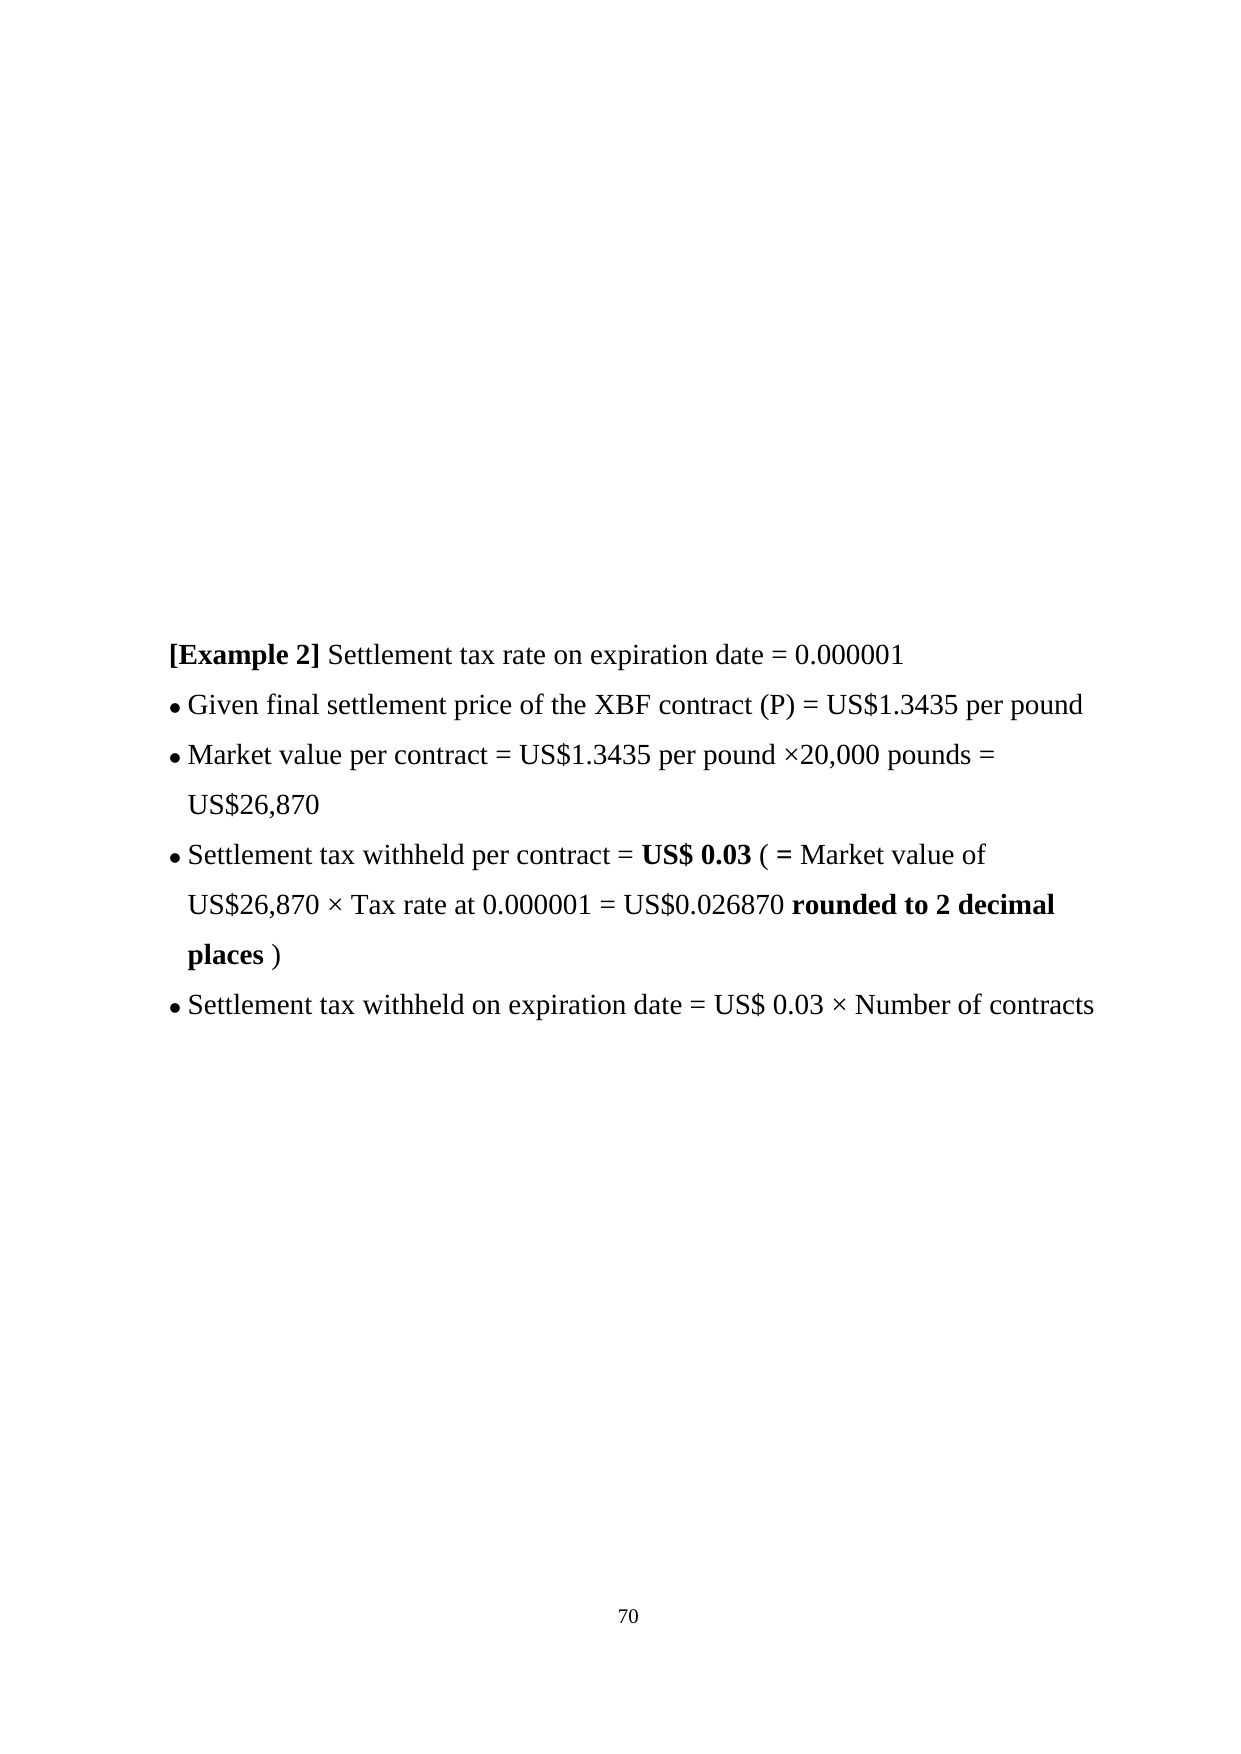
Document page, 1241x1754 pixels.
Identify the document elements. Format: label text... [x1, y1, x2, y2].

text [Example 2] Settlement tax rate on expiration date = 0.000001 [169, 621, 1125, 671]
list Settlement tax withheld on expiration date = US$ 0.03 × Number of contracts [169, 971, 1125, 1021]
list Given final settlement price of the XBF contract (P) = US$1.3435 per pound [169, 671, 1125, 721]
list Settlement tax withheld per contract = US$ 0.03 ( = Market value of US$26,870 × Tax rate at 0.000001 = US$0.026870 rounded to 2 decimal places ) [169, 821, 1125, 971]
list Market value per contract = US$1.3435 per pound ×20,000 pounds = US$26,870 [169, 721, 1125, 821]
